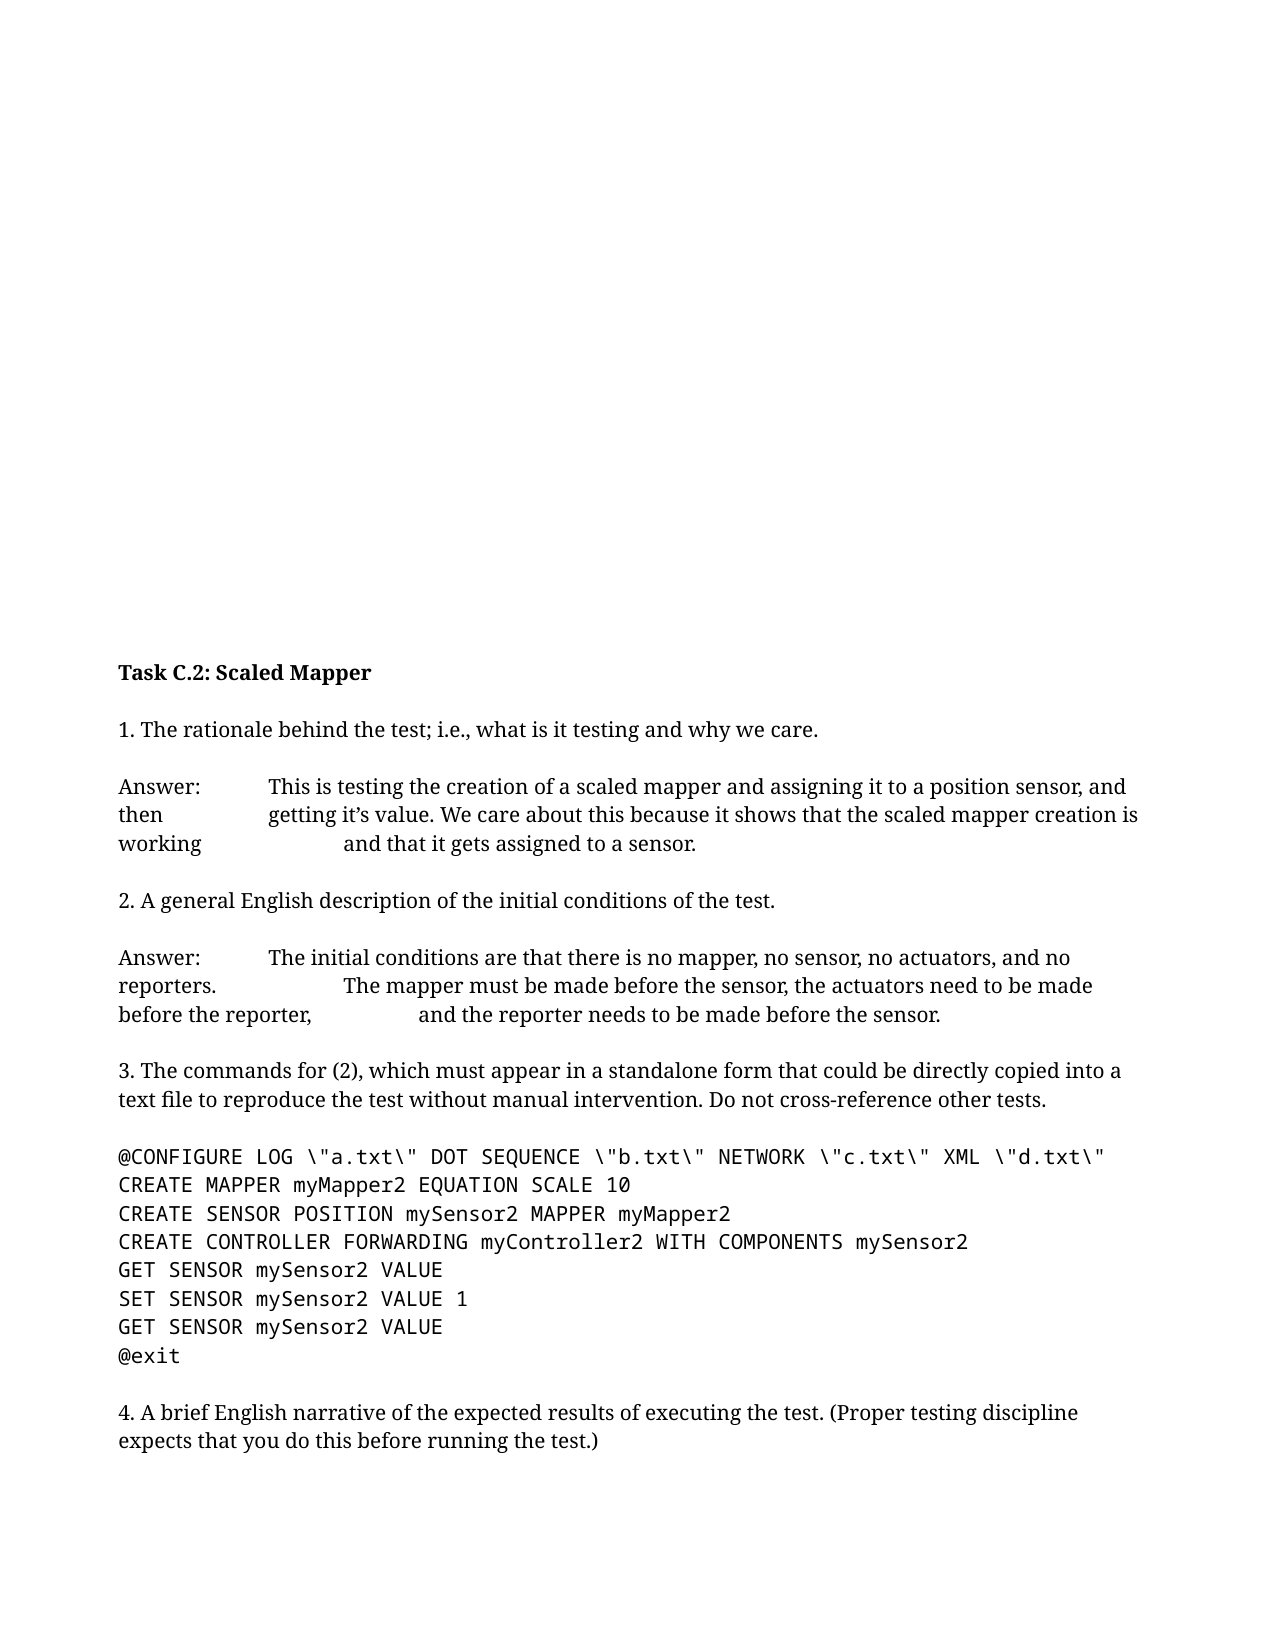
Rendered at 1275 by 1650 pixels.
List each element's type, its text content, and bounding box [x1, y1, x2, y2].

text Answer: This is testing the creation of a scaled mapper and assigning it to a position sensor, and then getting it’s value. We care about this because it shows that the scaled mapper creation is working and that it gets assigned to a sensor. [118, 772, 1157, 857]
text CREATE SENSOR POSITION mySensor2 MAPPER myMapper2 [118, 1199, 1157, 1227]
text 2. A general English description of the initial conditions of the test. [118, 886, 1157, 914]
text GET SENSOR mySensor2 VALUE [118, 1312, 1157, 1341]
text Answer: The initial conditions are that there is no mapper, no sensor, no actuators, and no reporters. The mapper must be made before the sensor, the actuators need to be made before the reporter, and the reporter needs to be made before the sensor. [118, 943, 1157, 1028]
text 1. The rationale behind the test; i.e., what is it testing and why we care. [118, 715, 1157, 744]
text @exit [118, 1341, 1157, 1369]
text SET SENSOR mySensor2 VALUE 1 [118, 1284, 1157, 1312]
text CREATE MAPPER myMapper2 EQUATION SCALE 10 [118, 1170, 1157, 1199]
text Task C.2: Scaled Mapper [118, 658, 1157, 687]
text CREATE CONTROLLER FORWARDING myController2 WITH COMPONENTS mySensor2 [118, 1227, 1157, 1256]
text @CONFIGURE LOG \"a.txt\" DOT SEQUENCE \"b.txt\" NETWORK \"c.txt\" XML \"d.txt\" [118, 1142, 1157, 1170]
text 3. The commands for (2), which must appear in a standalone form that could be directly copied into a text file to reproduce the test without manual intervention. Do not cross-reference other tests. [118, 1057, 1157, 1113]
text GET SENSOR mySensor2 VALUE [118, 1256, 1157, 1284]
text 4. A brief English narrative of the expected results of executing the test. (Proper testing discipline expects that you do this before running the test.) [118, 1398, 1157, 1455]
